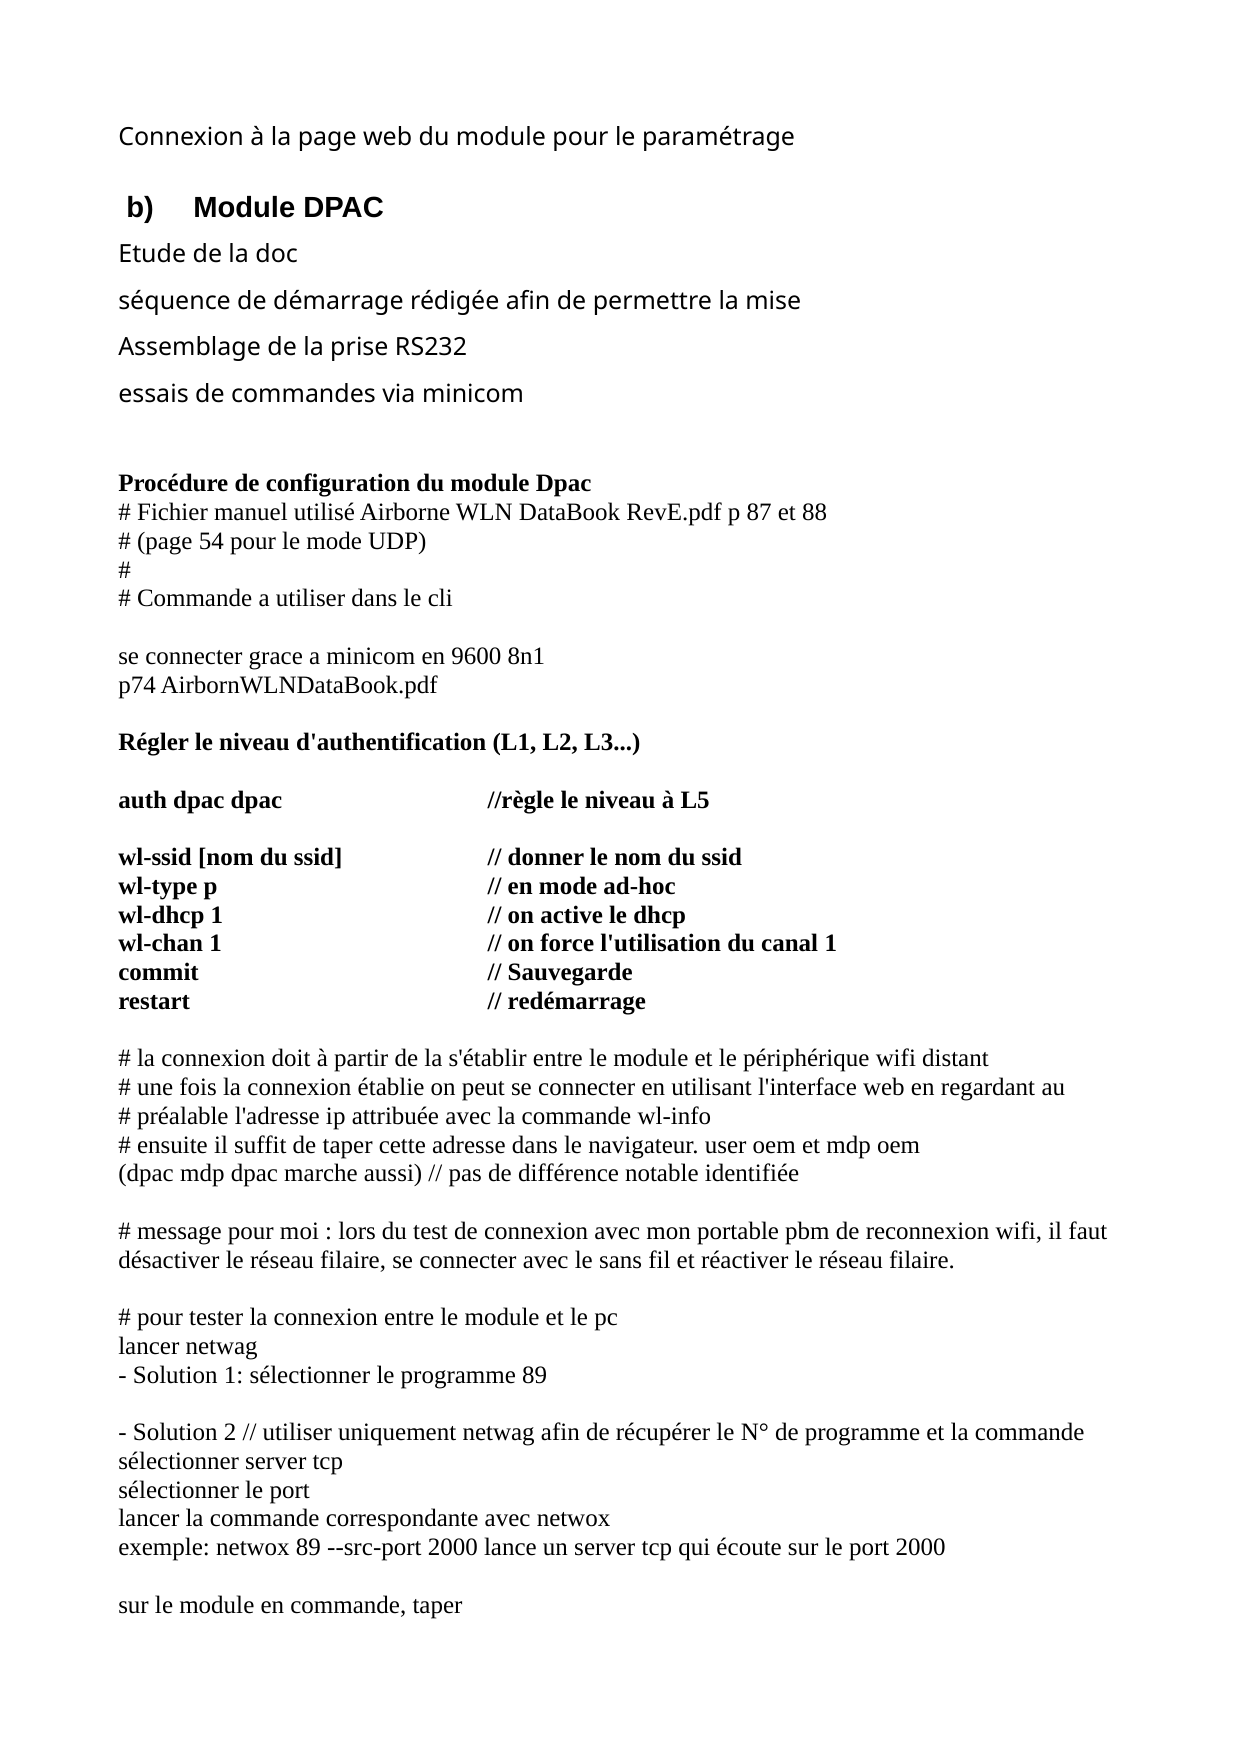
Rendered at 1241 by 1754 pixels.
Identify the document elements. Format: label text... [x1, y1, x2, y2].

text exemple: netwox 89 --src-port 2000 lance un server tcp qui écoute sur le port 2000 [118, 1532, 1122, 1561]
text - Solution 2 // utiliser uniquement netwag afin de récupérer le N° de programme et la commande [118, 1417, 1122, 1446]
text # préalable l'adresse ip attribuée avec la commande wl-info [118, 1101, 1122, 1130]
text wl-dhcp 1 // on active le dhcp [118, 900, 1122, 928]
text Régler le niveau d'authentification (L1, L2, L3...) [118, 727, 1122, 756]
text séquence de démarrage rédigée afin de permettre la mise [118, 282, 1122, 316]
text # message pour moi : lors du test de connexion avec mon portable pbm de reconnexion wifi, il faut désactiver le réseau filaire, se connecter avec le sans fil et réactiver le réseau filaire. [118, 1216, 1122, 1273]
text # (page 54 pour le mode UDP) [118, 526, 1122, 555]
text lancer netwag [118, 1331, 1122, 1360]
text wl-type p // en mode ad-hoc [118, 871, 1122, 900]
text (dpac mdp dpac marche aussi) // pas de différence notable identifiée [118, 1158, 1122, 1187]
text se connecter grace a minicom en 9600 8n1 [118, 641, 1122, 670]
text auth dpac dpac //règle le niveau à L5 [118, 785, 1122, 813]
text - Solution 1: sélectionner le programme 89 [118, 1360, 1122, 1388]
text # la connexion doit à partir de la s'établir entre le module et le périphérique wifi distant [118, 1043, 1122, 1072]
text # une fois la connexion établie on peut se connecter en utilisant l'interface web en regardant au [118, 1072, 1122, 1101]
text # Commande a utiliser dans le cli [118, 583, 1122, 612]
text wl-ssid [nom du ssid] // donner le nom du ssid [118, 842, 1122, 871]
text # [118, 555, 1122, 583]
text sélectionner server tcp [118, 1446, 1122, 1475]
text sur le module en commande, taper [118, 1590, 1122, 1618]
text sélectionner le port [118, 1475, 1122, 1503]
text # Fichier manuel utilisé Airborne WLN DataBook RevE.pdf p 87 et 88 [118, 497, 1122, 526]
text Connexion à la page web du module pour le paramétrage [118, 118, 1122, 152]
text Etude de la doc [118, 236, 1122, 270]
subtitle Module DPAC [118, 190, 1122, 223]
text # pour tester la connexion entre le module et le pc [118, 1302, 1122, 1331]
text restart // redémarrage [118, 986, 1122, 1015]
text lancer la commande correspondante avec netwox [118, 1503, 1122, 1532]
text commit // Sauvegarde [118, 957, 1122, 986]
text wl-chan 1 // on force l'utilisation du canal 1 [118, 928, 1122, 957]
text essais de commandes via minicom [118, 375, 1122, 409]
text Assemblage de la prise RS232 [118, 329, 1122, 363]
text p74 AirbornWLNDataBook.pdf [118, 670, 1122, 698]
text # ensuite il suffit de taper cette adresse dans le navigateur. user oem et mdp oem [118, 1130, 1122, 1158]
text Procédure de configuration du module Dpac [118, 468, 1122, 497]
